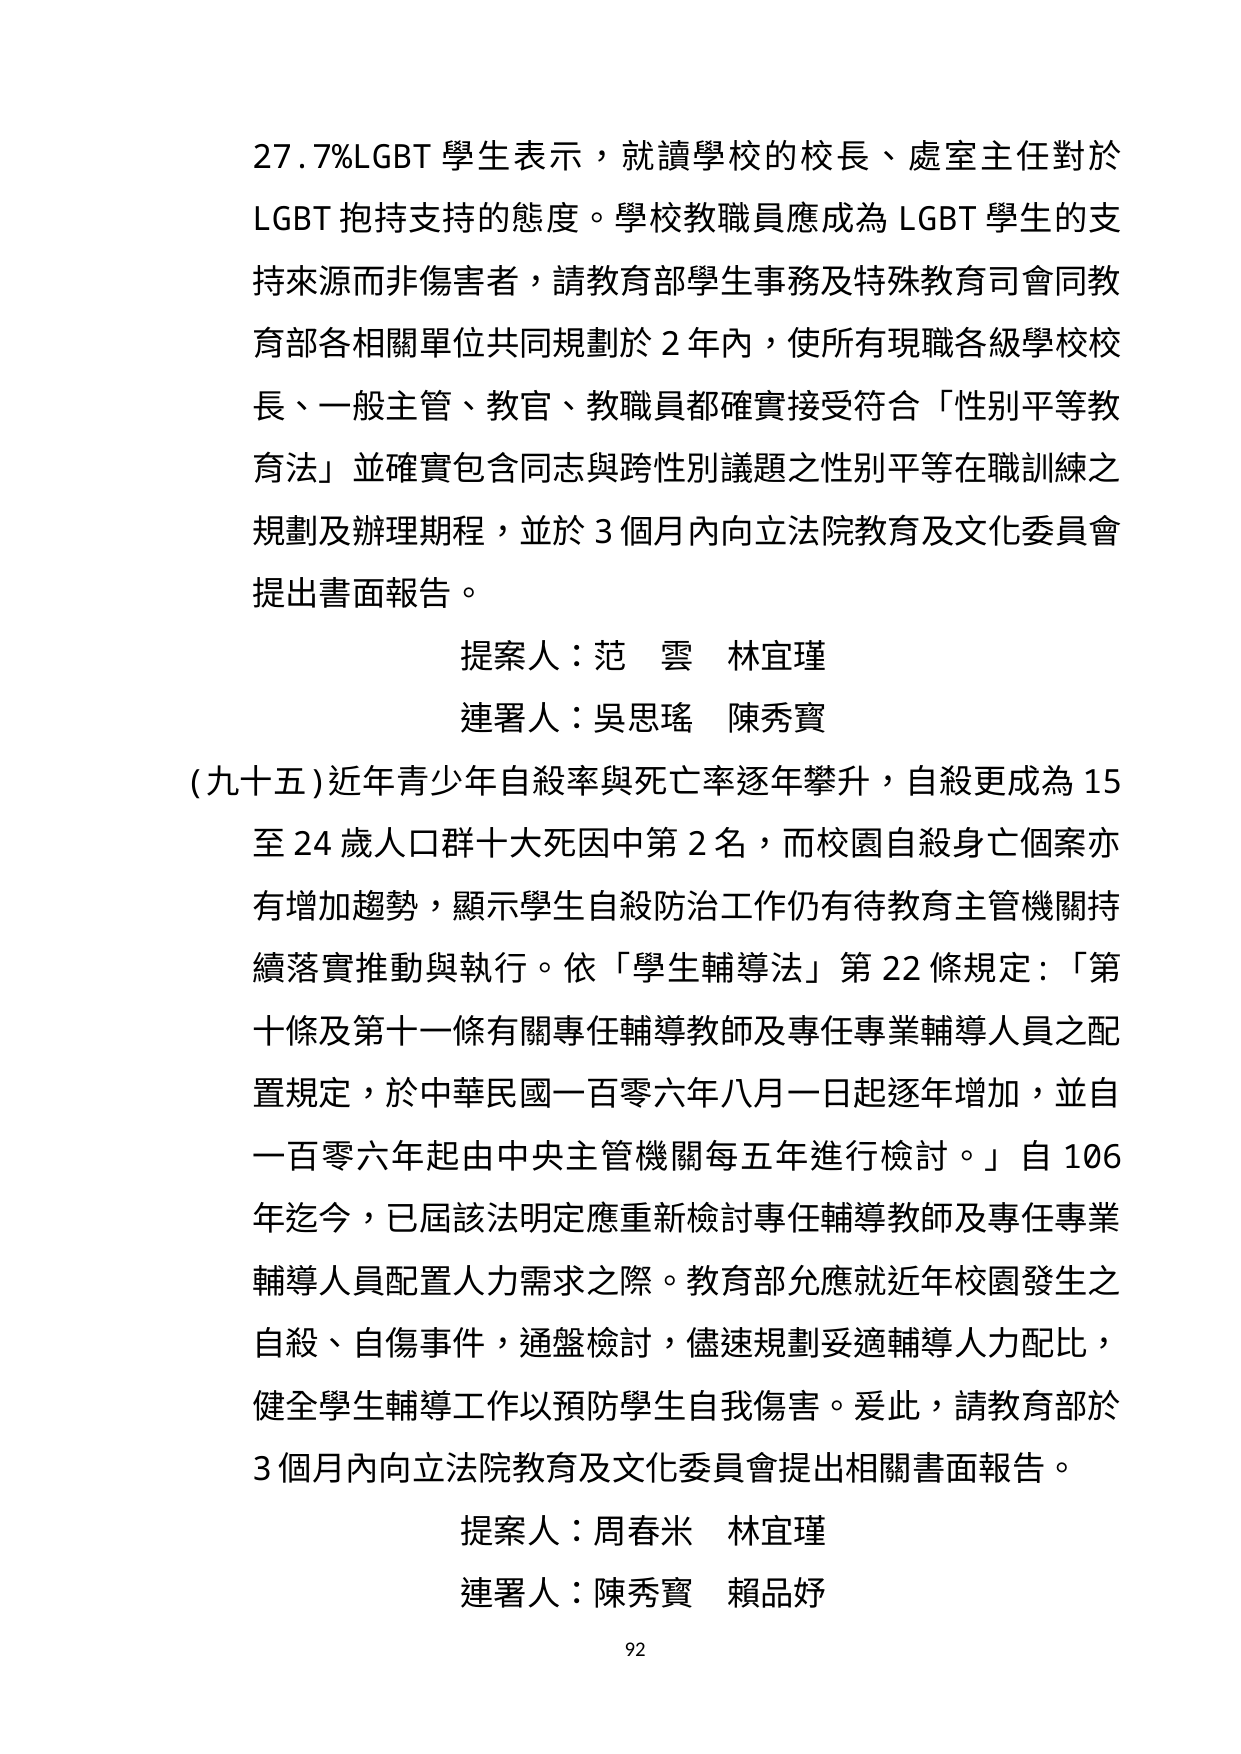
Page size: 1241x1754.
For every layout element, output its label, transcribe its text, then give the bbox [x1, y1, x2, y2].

text 連署人：陳秀寳 賴品妤 [460, 1550, 1122, 1612]
text (九十五)近年青少年自殺率與死亡率逐年攀升，自殺更成為15至24歲人口群十大死因中第2名，而校園自殺身亡個案亦有增加趨勢，顯示學生自殺防治工作仍有待教育主管機關持續落實推動與執行。依「學生輔導法」第22條規定:「第十條及第十一條有關專任輔導教師及專任專業輔導人員之配置規定，於中華民國一百零六年八月一日起逐年增加，並自一百零六年起由中央主管機關每五年進行檢討。」自106年迄今，已屆該法明定應重新檢討專任輔導教師及專任專業輔導人員配置人力需求之際。教育部允應就近年校園發生之自殺、自傷事件，通盤檢討，儘速規劃妥適輔導人力配比，健全學生輔導工作以預防學生自我傷害。爰此，請教育部於3個月內向立法院教育及文化委員會提出相關書面報告。 [185, 737, 1122, 1487]
text 提案人：范 雲 林宜瑾 [460, 612, 1122, 675]
text 27.7%LGBT學生表示，就讀學校的校長、處室主任對於LGBT抱持支持的態度。學校教職員應成為LGBT學生的支持來源而非傷害者，請教育部學生事務及特殊教育司會同教育部各相關單位共同規劃於2年內，使所有現職各級學校校長、一般主管、教官、教職員都確實接受符合「性别平等教育法」並確實包含同志與跨性別議題之性别平等在職訓練之規劃及辦理期程，並於3個月內向立法院教育及文化委員會提出書面報告。 [185, 112, 1122, 612]
text 提案人：周春米 林宜瑾 [460, 1487, 1122, 1550]
text 連署人：吳思瑤 陳秀寳 [460, 675, 1122, 737]
